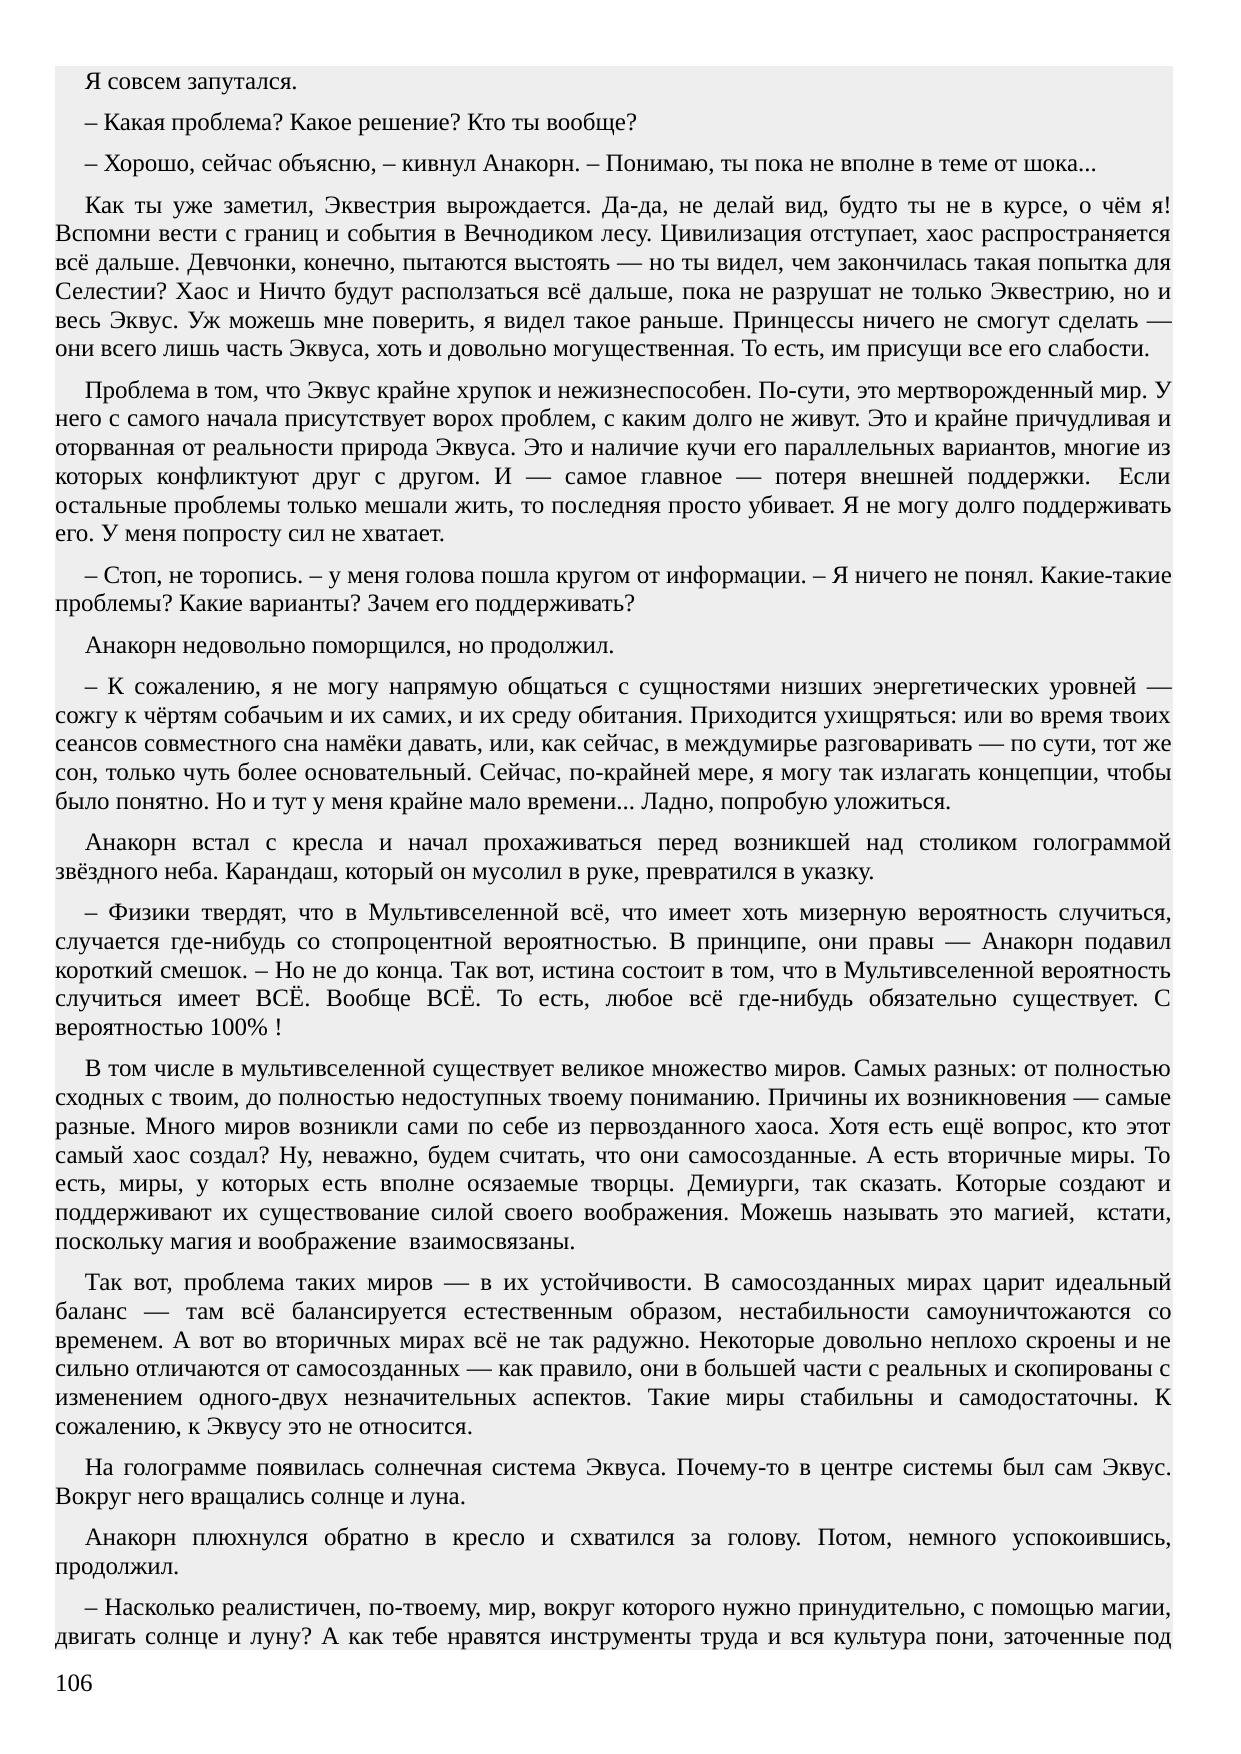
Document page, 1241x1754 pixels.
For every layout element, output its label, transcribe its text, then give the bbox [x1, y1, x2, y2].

text Анакорн плюхнулся обратно в кресло и схватился за голову. Потом, немного успокоившись, продолжил. [55, 1522, 1173, 1580]
text Проблема в том, что Эквус крайне хрупок и нежизнеспособен. По-сути, это мертворожденный мир. У него с самого начала присутствует ворох проблем, с каким долго не живут. Это и крайне причудливая и оторванная от реальности природа Эквуса. Это и наличие кучи его параллельных вариантов, многие из которых конфликтуют друг с другом. И — самое главное — потеря внешней поддержки. Если остальные проблемы только мешали жить, то последняя просто убивает. Я не могу долго поддерживать его. У меня попросту сил не хватает. [55, 375, 1173, 547]
text – Насколько реалистичен, по-твоему, мир, вокруг которого нужно принудительно, с помощью магии, двигать солнце и луну? А как тебе нравятся инструменты труда и вся культура пони, заточенные под [55, 1592, 1173, 1650]
text Я совсем запутался. [55, 66, 1173, 95]
text Анакорн недовольно поморщился, но продолжил. [55, 630, 1173, 658]
text Анакорн встал с кресла и начал прохаживаться перед возникшей над столиком голограммой звёздного неба. Карандаш, который он мусолил в руке, превратился в указку. [55, 827, 1173, 885]
text – Стоп, не торопись. – у меня голова пошла кругом от информации. – Я ничего не понял. Какие-такие проблемы? Какие варианты? Зачем его поддерживать? [55, 560, 1173, 617]
text – Хорошо, сейчас объясню, – кивнул Анакорн. – Понимаю, ты пока не вполне в теме от шока... [55, 148, 1173, 177]
text – Физики твердят, что в Мультивселенной всё, что имеет хоть мизерную вероятность случиться, случается где-нибудь со стопроцентной вероятностью. В принципе, они правы — Анакорн подавил короткий смешок. – Но не до конца. Так вот, истина состоит в том, что в Мультивселенной вероятность случиться имеет ВСЁ. Вообще ВСЁ. То есть, любое всё где-нибудь обязательно существует. С вероятностью 100% ! [55, 897, 1173, 1041]
text В том числе в мультивселенной существует великое множество миров. Самых разных: от полностью сходных с твоим, до полностью недоступных твоему пониманию. Причины их возникновения — самые разные. Много миров возникли сами по себе из первозданного хаоса. Хотя есть ещё вопрос, кто этот самый хаос создал? Ну, неважно, будем считать, что они самосозданные. А есть вторичные миры. То есть, миры, у которых есть вполне осязаемые творцы. Демиурги, так сказать. Которые создают и поддерживают их существование силой своего воображения. Можешь называть это магией, кстати, поскольку магия и воображение взаимосвязаны. [55, 1053, 1173, 1255]
text Как ты уже заметил, Эквестрия вырождается. Да-да, не делай вид, будто ты не в курсе, о чём я! Вспомни вести с границ и события в Вечнодиком лесу. Цивилизация отступает, хаос распространяется всё дальше. Девчонки, конечно, пытаются выстоять — но ты видел, чем закончилась такая попытка для Селестии? Хаос и Ничто будут расползаться всё дальше, пока не разрушат не только Эквестрию, но и весь Эквус. Уж можешь мне поверить, я видел такое раньше. Принцессы ничего не смогут сделать — они всего лишь часть Эквуса, хоть и довольно могущественная. То есть, им присущи все его слабости. [55, 190, 1173, 362]
text На голограмме появилась солнечная система Эквуса. Почему-то в центре системы был сам Эквус. Вокруг него вращались солнце и луна. [55, 1452, 1173, 1510]
text – К сожалению, я не могу напрямую общаться с сущностями низших энергетических уровней — сожгу к чёртям собачьим и их самих, и их среду обитания. Приходится ухищряться: или во время твоих сеансов совместного сна намёки давать, или, как сейчас, в междумирье разговаривать — по сути, тот же сон, только чуть более основательный. Сейчас, по-крайней мере, я могу так излагать концепции, чтобы было понятно. Но и тут у меня крайне мало времени... Ладно, попробую уложиться. [55, 671, 1173, 815]
text – Какая проблема? Какое решение? Кто ты вообще? [55, 107, 1173, 136]
text Так вот, проблема таких миров — в их устойчивости. В самосозданных мирах царит идеальный баланс — там всё балансируется естественным образом, нестабильности самоуничтожаются со временем. А вот во вторичных мирах всё не так радужно. Некоторые довольно неплохо скроены и не сильно отличаются от самосозданных — как правило, они в большей части с реальных и скопированы с изменением одного-двух незначительных аспектов. Такие миры стабильны и самодостаточны. К сожалению, к Эквусу это не относится. [55, 1267, 1173, 1440]
